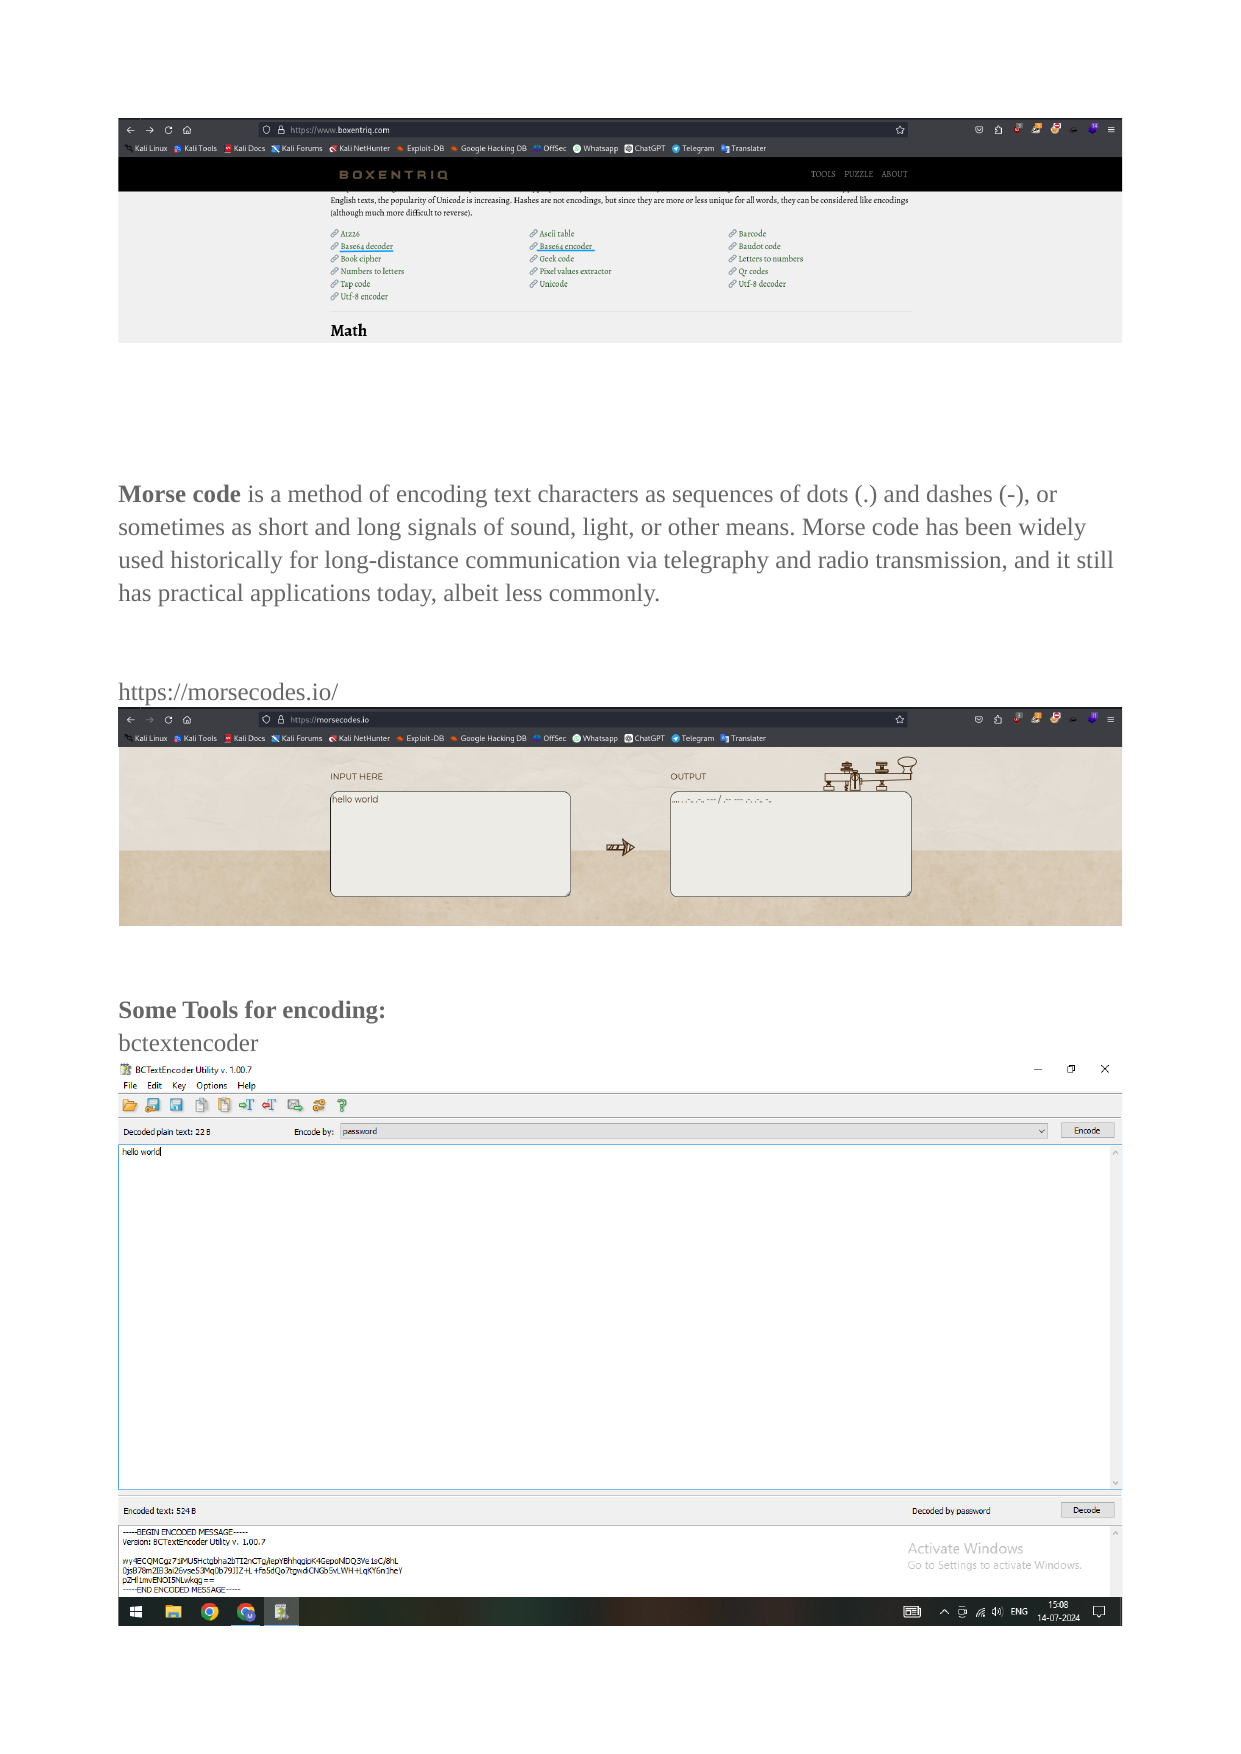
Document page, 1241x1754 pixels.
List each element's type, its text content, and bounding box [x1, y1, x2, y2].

picture [118, 707, 1123, 926]
text Some Tools for encoding: [118, 996, 1122, 1024]
text bctextencoder [118, 1028, 1122, 1057]
picture [118, 1061, 1123, 1626]
text https://morsecodes.io/ [118, 677, 1122, 706]
text Morse code is a method of encoding text characters as sequences of dots (.) and dashes (-), or sometimes as short and long signals of sound, light, or other means. Morse code has been widely used historically for long-distance communication via telegraphy and radio transmission, and it still has practical applications today, albeit less commonly. [118, 479, 1122, 607]
picture [118, 118, 1123, 343]
